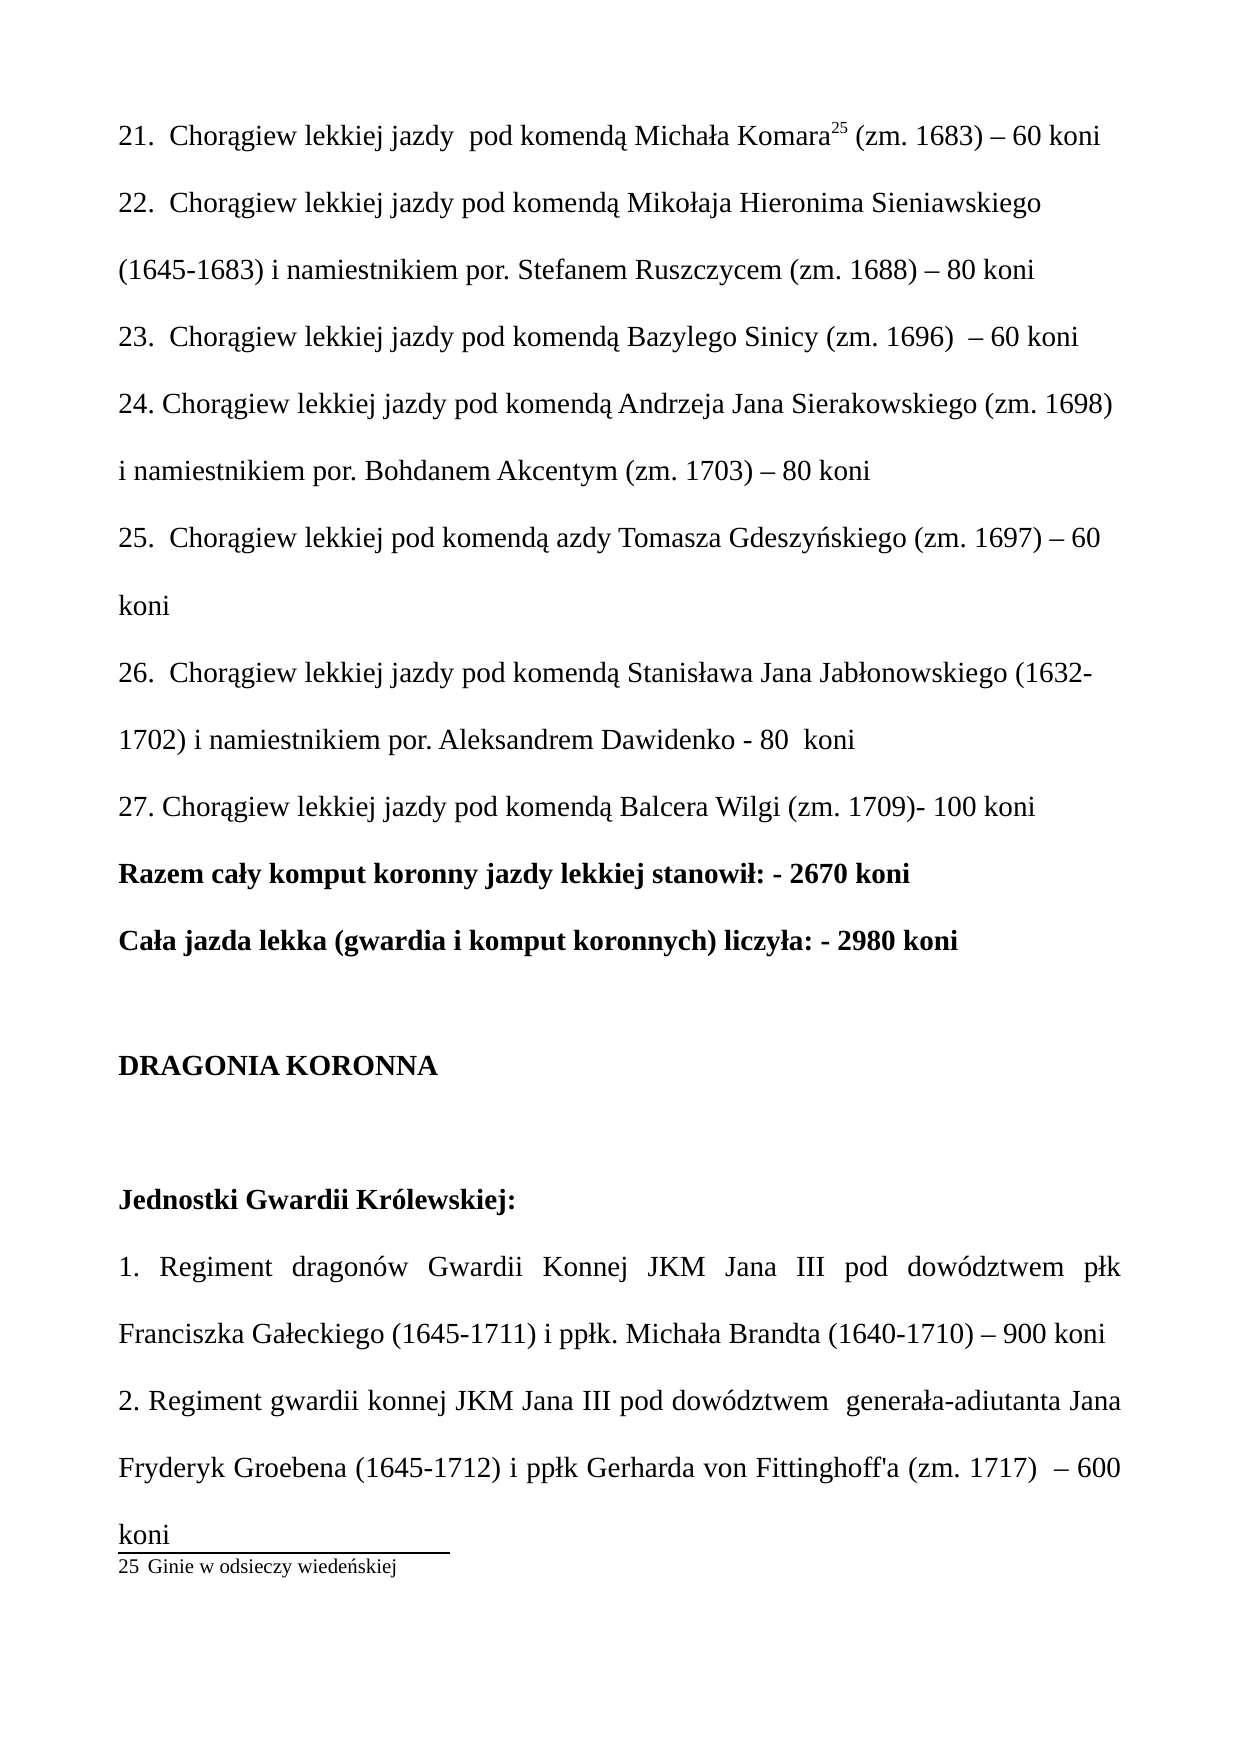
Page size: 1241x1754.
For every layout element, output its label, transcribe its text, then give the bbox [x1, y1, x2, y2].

text 1. Regiment dragonów Gwardii Konnej JKM Jana III pod dowództwem płk Franciszka Gałeckiego (1645-1711) i ppłk. Michała Brandta (1640-1710) – 900 koni [118, 1249, 1122, 1349]
text Cała jazda lekka (gwardia i komput koronnych) liczyła: - 2980 koni [118, 923, 1122, 957]
text Jednostki Gwardii Królewskiej: [118, 1182, 1122, 1215]
text DRAGONIA KORONNA [118, 1048, 1122, 1081]
text 21. Chorągiew lekkiej jazdy pod komendą Michała Komara (zm. 1683) – 60 koni [118, 118, 1122, 152]
text 27. Chorągiew lekkiej jazdy pod komendą Balcera Wilgi (zm. 1709)- 100 koni [118, 789, 1122, 822]
text 2. Regiment gwardii konnej JKM Jana III pod dowództwem generała-adiutanta Jana Fryderyk Groebena (1645-1712) i ppłk Gerharda von Fittinghoff'a (zm. 1717) – 600 koni [118, 1383, 1122, 1551]
text Ginie w odsieczy wiedeńskiej [118, 1553, 1122, 1578]
text 26. Chorągiew lekkiej jazdy pod komendą Stanisława Jana Jabłonowskiego (1632-1702) i namiestnikiem por. Aleksandrem Dawidenko - 80 koni [118, 655, 1122, 755]
text 22. Chorągiew lekkiej jazdy pod komendą Mikołaja Hieronima Sieniawskiego (1645-1683) i namiestnikiem por. Stefanem Ruszczycem (zm. 1688) – 80 koni [118, 185, 1122, 286]
text Razem cały komput koronny jazdy lekkiej stanowił: - 2670 koni [118, 856, 1122, 889]
text 23. Chorągiew lekkiej jazdy pod komendą Bazylego Sinicy (zm. 1696) – 60 koni [118, 319, 1122, 353]
text 24. Chorągiew lekkiej jazdy pod komendą Andrzeja Jana Sierakowskiego (zm. 1698) i namiestnikiem por. Bohdanem Akcentym (zm. 1703) – 80 koni [118, 386, 1122, 487]
text 25. Chorągiew lekkiej pod komendą azdy Tomasza Gdeszyńskiego (zm. 1697) – 60 koni [118, 521, 1122, 621]
